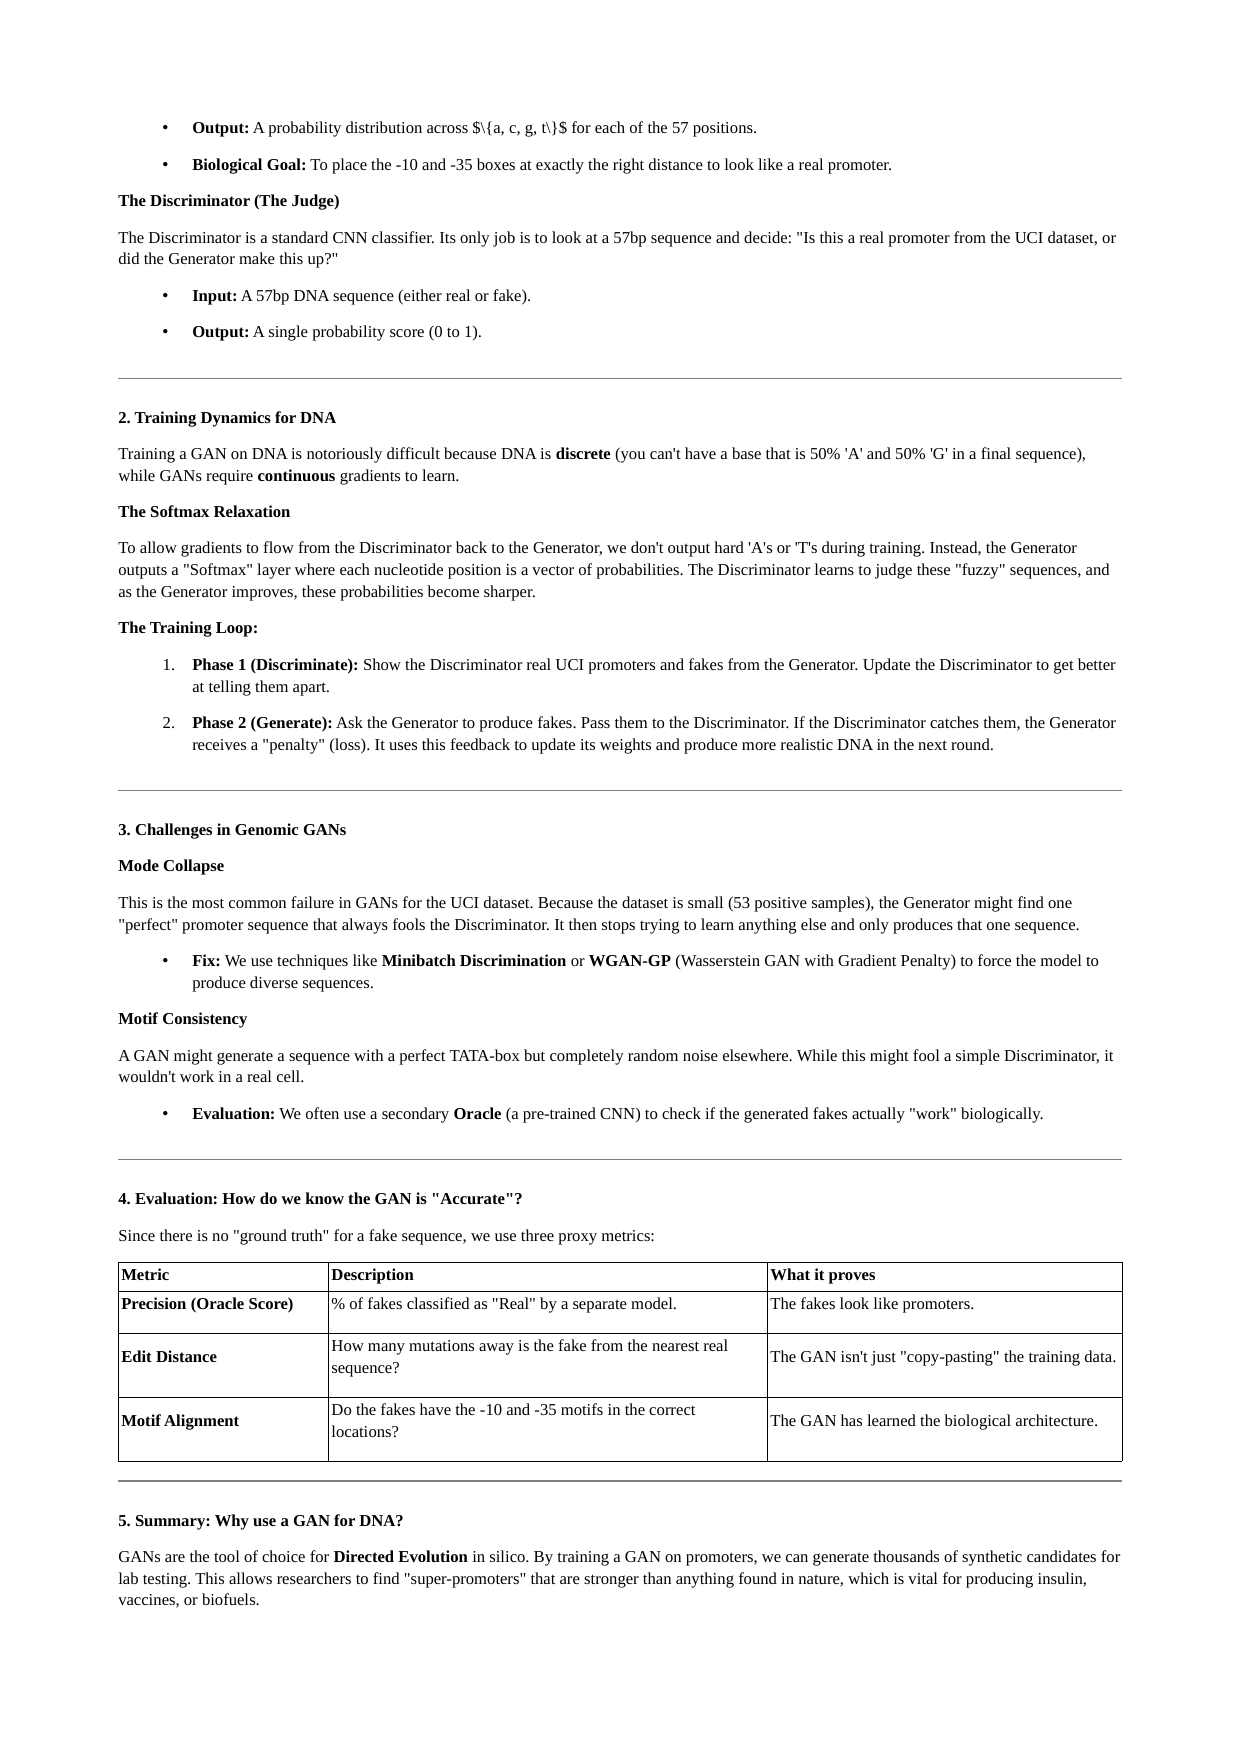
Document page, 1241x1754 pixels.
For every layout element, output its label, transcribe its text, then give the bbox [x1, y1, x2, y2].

subtitle 2. Training Dynamics for DNA [118, 407, 1122, 427]
table_cell Motif Alignment [119, 1398, 328, 1461]
text The Discriminator is a standard CNN classifier. Its only job is to look at a 57bp sequence and decide: "Is this a real promoter from the UCI dataset, or did the Generator make this up?" [118, 227, 1122, 268]
list Evaluation: We often use a secondary Oracle (a pre-trained CNN) to check if the generated fakes actually "work" biologically. [162, 1103, 1122, 1123]
list Phase 1 (Discriminate): Show the Discriminator real UCI promoters and fakes from the Generator. Update the Discriminator to get better at telling them apart. [162, 654, 1122, 696]
text A GAN might generate a sequence with a perfect TATA-box but completely random noise elsewhere. While this might fool a simple Discriminator, it wouldn't work in a real cell. [118, 1045, 1122, 1086]
text GANs are the tool of choice for Directed Evolution in silico. By training a GAN on promoters, we can generate thousands of synthetic candidates for lab testing. This allows researchers to find "super-promoters" that are stronger than anything found in nature, which is vital for producing insulin, vaccines, or biofuels. [118, 1547, 1122, 1609]
subtitle 5. Summary: Why use a GAN for DNA? [118, 1510, 1122, 1529]
list Fix: We use techniques like Minibatch Discrimination or WGAN-GP (Wasserstein GAN with Gradient Penalty) to force the model to produce diverse sequences. [162, 951, 1122, 992]
table_cell How many mutations away is the fake from the nearest real sequence? [329, 1334, 767, 1397]
text Since there is no "ground truth" for a fake sequence, we use three proxy metrics: [118, 1225, 1122, 1244]
text Training a GAN on DNA is notoriously difficult because DNA is discrete (you can't have a base that is 50% 'A' and 50% 'G' in a final sequence), while GANs require continuous gradients to learn. [118, 444, 1122, 485]
subtitle The Discriminator (The Judge) [118, 191, 1122, 210]
list Input: A 57bp DNA sequence (either real or fake). [162, 286, 1122, 305]
table_cell % of fakes classified as "Real" by a separate model. [329, 1292, 767, 1333]
subtitle The Training Loop: [118, 618, 1122, 637]
subtitle Motif Consistency [118, 1009, 1122, 1028]
table_cell Do the fakes have the -10 and -35 motifs in the correct locations? [329, 1398, 767, 1461]
table_cell Precision (Oracle Score) [119, 1292, 328, 1333]
subtitle 4. Evaluation: How do we know the GAN is "Accurate"? [118, 1189, 1122, 1208]
text This is the most common failure in GANs for the UCI dataset. Because the dataset is small (53 positive samples), the Generator might find one "perfect" promoter sequence that always fools the Discriminator. It then stops trying to learn anything else and only produces that one sequence. [118, 893, 1122, 933]
table_header Description [329, 1263, 767, 1291]
table_cell The GAN has learned the biological architecture. [768, 1398, 1122, 1461]
list Biological Goal: To place the -10 and -35 boxes at exactly the right distance to look like a real promoter. [162, 154, 1122, 174]
list Output: A single probability score (0 to 1). [162, 322, 1122, 341]
subtitle The Softmax Relaxation [118, 502, 1122, 521]
table_header Metric [119, 1263, 328, 1291]
table_cell Edit Distance [119, 1334, 328, 1397]
table_cell The GAN isn't just "copy-pasting" the training data. [768, 1334, 1122, 1397]
table_cell The fakes look like promoters. [768, 1292, 1122, 1333]
list Phase 2 (Generate): Ask the Generator to produce fakes. Pass them to the Discriminator. If the Discriminator catches them, the Generator receives a "penalty" (loss). It uses this feedback to update its weights and produce more realistic DNA in the next round. [162, 713, 1122, 754]
subtitle 3. Challenges in Genomic GANs [118, 820, 1122, 839]
table_header What it proves [768, 1263, 1122, 1291]
list Output: A probability distribution across $\{a, c, g, t\}$ for each of the 57 positions. [162, 118, 1122, 137]
subtitle Mode Collapse [118, 856, 1122, 875]
text To allow gradients to flow from the Discriminator back to the Generator, we don't output hard 'A's or 'T's during training. Instead, the Generator outputs a "Softmax" layer where each nucleotide position is a vector of probabilities. The Discriminator learns to judge these "fuzzy" sequences, and as the Generator improves, these probabilities become sharper. [118, 538, 1122, 601]
